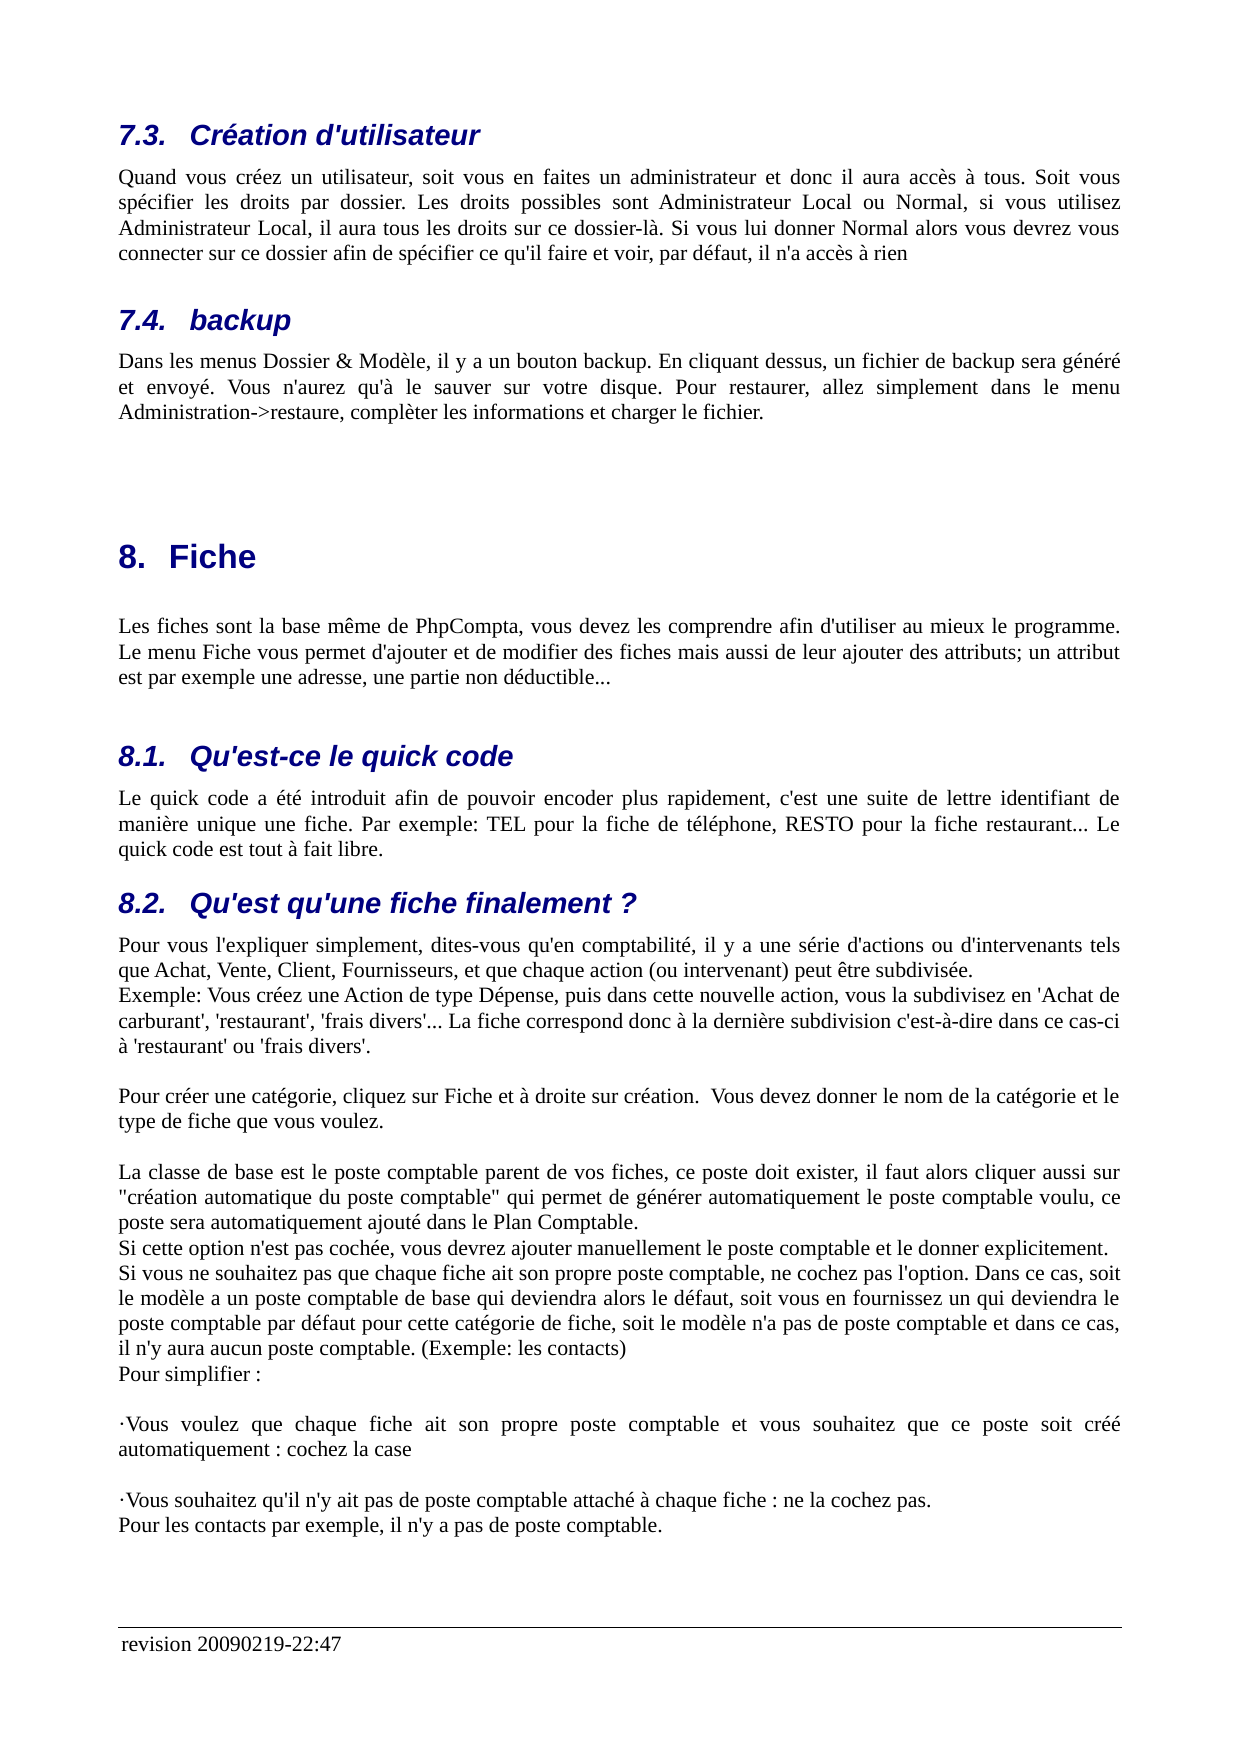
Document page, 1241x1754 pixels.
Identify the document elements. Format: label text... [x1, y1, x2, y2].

subtitle Fiche [118, 537, 1122, 576]
text ·Vous souhaitez qu'il n'y ait pas de poste comptable attaché à chaque fiche : ne la cochez pas. [118, 1487, 1122, 1512]
text Exemple: Vous créez une Action de type Dépense, puis dans cette nouvelle action, vous la subdivisez en 'Achat de carburant', 'restaurant', 'frais divers'... La fiche correspond donc à la dernière subdivision c'est-à-dire dans ce cas-ci à 'restaurant' ou 'frais divers'. [118, 982, 1122, 1058]
text Si cette option n'est pas cochée, vous devrez ajouter manuellement le poste comptable et le donner explicitement. [118, 1234, 1122, 1260]
text Pour les contacts par exemple, il n'y a pas de poste comptable. [118, 1512, 1122, 1537]
text Le quick code a été introduit afin de pouvoir encoder plus rapidement, c'est une suite de lettre identifiant de manière unique une fiche. Par exemple: TEL pour la fiche de téléphone, RESTO pour la fiche restaurant... Le quick code est tout à fait libre. [118, 785, 1122, 861]
text Pour vous l'expliquer simplement, dites-vous qu'en comptabilité, il y a une série d'actions ou d'intervenants tels que Achat, Vente, Client, Fournisseurs, et que chaque action (ou intervenant) peut être subdivisée. [118, 932, 1122, 982]
text Les fiches sont la base même de PhpCompta, vous devez les comprendre afin d'utiliser au mieux le programme. Le menu Fiche vous permet d'ajouter et de modifier des fiches mais aussi de leur ajouter des attributs; un attribut est par exemple une adresse, une partie non déductible... [118, 613, 1122, 689]
text Si vous ne souhaitez pas que chaque fiche ait son propre poste comptable, ne cochez pas l'option. Dans ce cas, soit le modèle a un poste comptable de base qui deviendra alors le défaut, soit vous en fournissez un qui deviendra le poste comptable par défaut pour cette catégorie de fiche, soit le modèle n'a pas de poste comptable et dans ce cas, il n'y aura aucun poste comptable. (Exemple: les contacts) [118, 1260, 1122, 1361]
text ·Vous voulez que chaque fiche ait son propre poste comptable et vous souhaitez que ce poste soit créé automatiquement : cochez la case [118, 1411, 1122, 1461]
subtitle backup [118, 302, 1122, 336]
text Dans les menus Dossier & Modèle, il y a un bouton backup. En cliquant dessus, un fichier de backup sera généré et envoyé. Vous n'aurez qu'à le sauver sur votre disque. Pour restaurer, allez simplement dans le menu Administration->restaure, complèter les informations et charger le fichier. [118, 348, 1122, 424]
text Pour simplifier : [118, 1361, 1122, 1386]
text La classe de base est le poste comptable parent de vos fiches, ce poste doit exister, il faut alors cliquer aussi sur "création automatique du poste comptable" qui permet de générer automatiquement le poste comptable voulu, ce poste sera automatiquement ajouté dans le Plan Comptable. [118, 1159, 1122, 1234]
subtitle Qu'est-ce le quick code [118, 739, 1122, 773]
subtitle Création d'utilisateur [118, 118, 1122, 152]
text Quand vous créez un utilisateur, soit vous en faites un administrateur et donc il aura accès à tous. Soit vous spécifier les droits par dossier. Les droits possibles sont Administrateur Local ou Normal, si vous utilisez Administrateur Local, il aura tous les droits sur ce dossier-là. Si vous lui donner Normal alors vous devrez vous connecter sur ce dossier afin de spécifier ce qu'il faire et voir, par défaut, il n'a accès à rien [118, 164, 1122, 265]
text Pour créer une catégorie, cliquez sur Fiche et à droite sur création. Vous devez donner le nom de la catégorie et le type de fiche que vous voulez. [118, 1083, 1122, 1134]
subtitle Qu'est qu'une fiche finalement ? [118, 886, 1122, 919]
